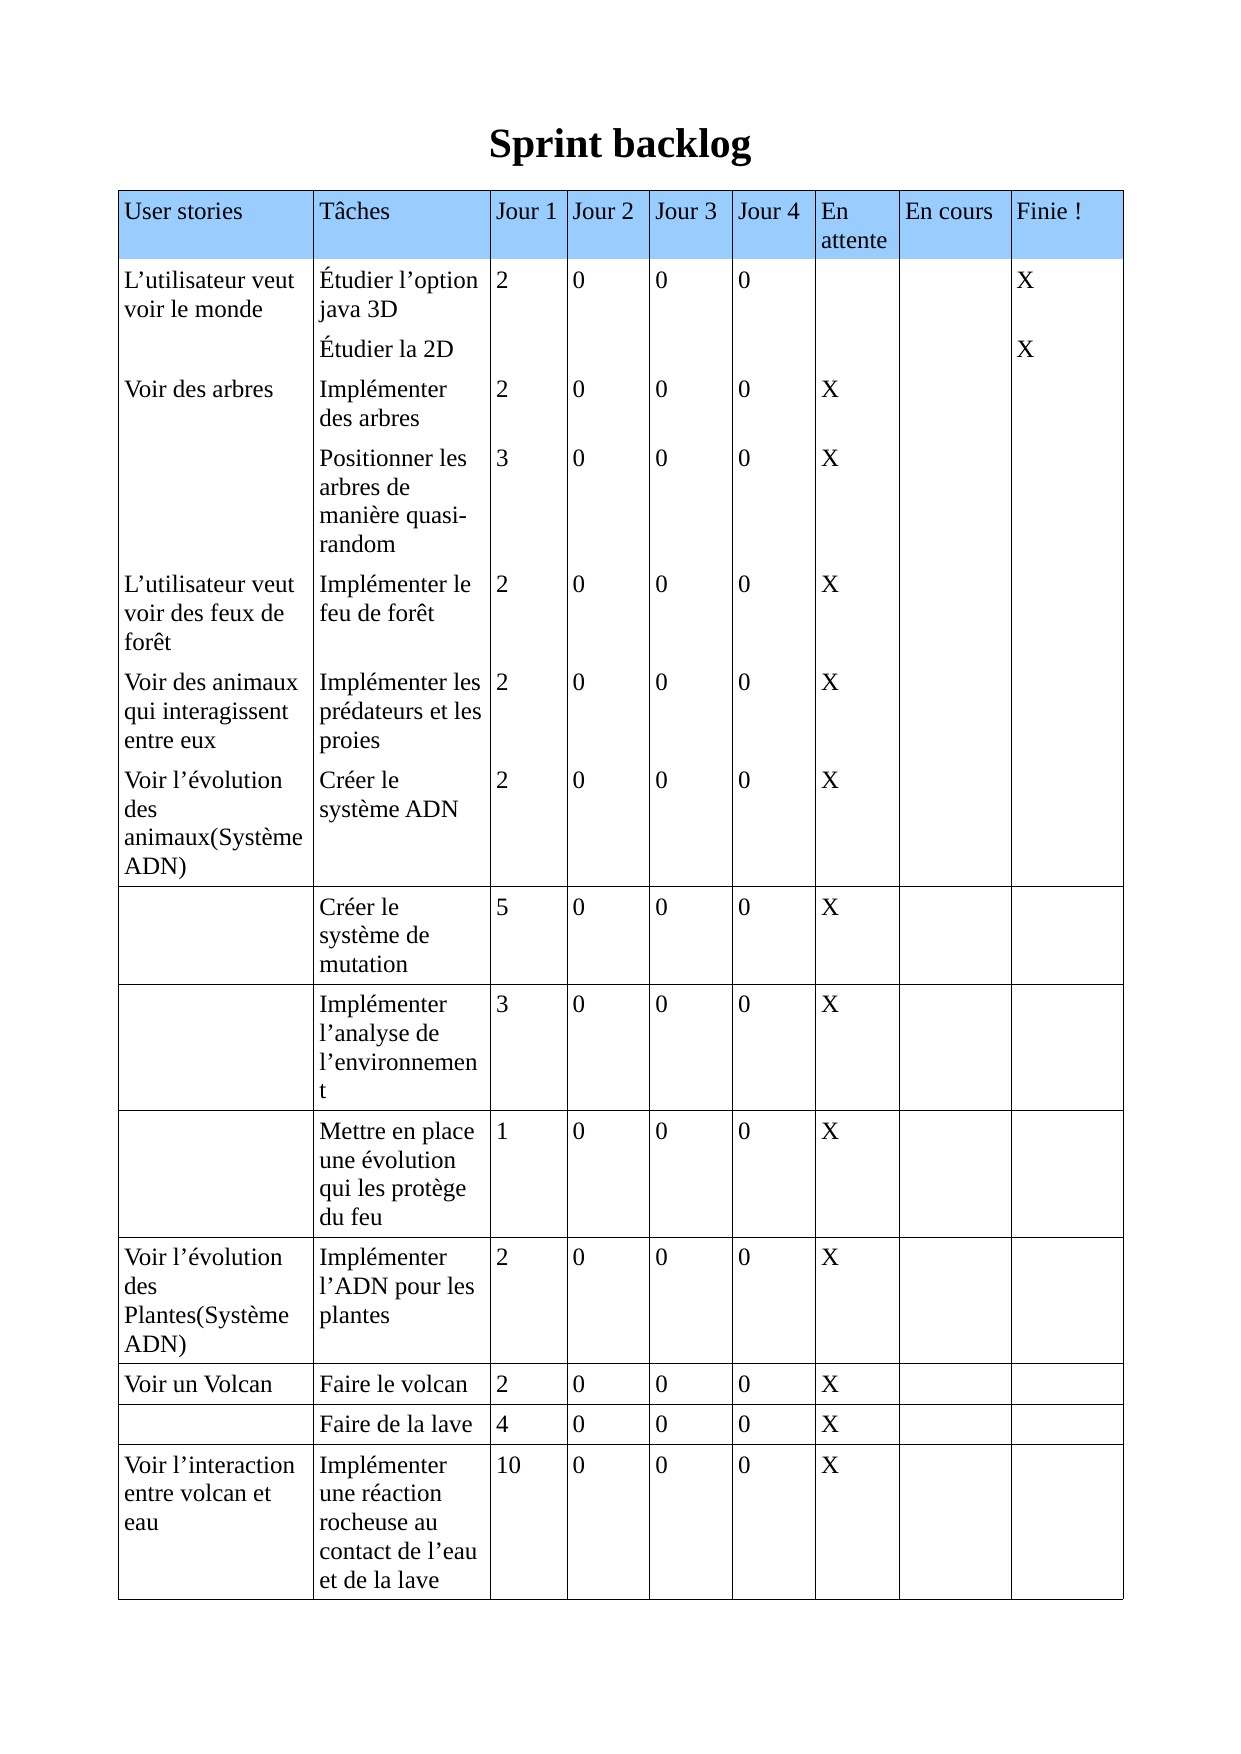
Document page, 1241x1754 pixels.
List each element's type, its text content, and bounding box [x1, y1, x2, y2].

table_cell [900, 369, 1011, 437]
table_cell [1012, 662, 1123, 759]
table_header En attente [816, 191, 899, 259]
table_cell X [816, 985, 899, 1110]
table_cell Créer le système ADN [314, 759, 490, 886]
table_cell X [816, 1364, 899, 1403]
table_cell 0 [733, 1111, 815, 1237]
table_cell 0 [568, 1445, 649, 1599]
table_cell 0 [650, 985, 732, 1110]
table_cell [650, 328, 732, 368]
table_header Jour 3 [650, 191, 732, 259]
table_cell [900, 328, 1011, 368]
table_cell 0 [650, 1405, 732, 1444]
table_cell [1012, 369, 1123, 437]
table_cell [1012, 1111, 1123, 1237]
table_cell 0 [650, 759, 732, 886]
table_cell 0 [568, 662, 649, 759]
table_cell X [816, 564, 899, 662]
table_cell 0 [568, 1238, 649, 1363]
table_cell [1012, 887, 1123, 983]
table_cell Positionner les arbres de manière quasi-random [314, 438, 490, 564]
table_cell 0 [568, 759, 649, 886]
table_cell [491, 328, 567, 368]
table_cell 0 [733, 1405, 815, 1444]
table_cell Implémenter l’analyse de l’environnement [314, 985, 490, 1110]
table_cell Faire de la lave [314, 1405, 490, 1444]
table_cell X [1012, 328, 1123, 368]
table_cell [1012, 1445, 1123, 1599]
table_cell 0 [733, 985, 815, 1110]
table_cell 0 [733, 259, 815, 328]
table_cell 0 [733, 564, 815, 662]
table_cell Voir l’interaction entre volcan et eau [119, 1445, 313, 1599]
table_cell 0 [733, 1364, 815, 1403]
table_cell [568, 328, 649, 368]
table_cell 0 [568, 369, 649, 437]
table_cell [900, 1111, 1011, 1237]
table_cell 0 [733, 438, 815, 564]
table_cell 0 [568, 438, 649, 564]
table_cell X [816, 662, 899, 759]
table_cell L’utilisateur veut voir le monde [119, 259, 313, 328]
table_cell [816, 328, 899, 368]
table_cell [1012, 1238, 1123, 1363]
table_cell [900, 259, 1011, 328]
table_cell Étudier l’option java 3D [314, 259, 490, 328]
table_cell 0 [568, 985, 649, 1110]
table_cell X [816, 369, 899, 437]
table_cell [1012, 985, 1123, 1110]
table_cell 0 [650, 1364, 732, 1403]
table_cell X [816, 1111, 899, 1237]
table_cell [900, 438, 1011, 564]
table_cell X [816, 759, 899, 886]
table_cell 0 [568, 887, 649, 983]
table_cell Voir l’évolution des animaux(Système ADN) [119, 759, 313, 886]
table_cell [119, 438, 313, 564]
table_cell [1012, 759, 1123, 886]
table_cell [816, 259, 899, 328]
table_cell [1012, 1364, 1123, 1403]
table_cell 2 [491, 564, 567, 662]
table_cell Implémenter le feu de forêt [314, 564, 490, 662]
table_cell 2 [491, 259, 567, 328]
table_cell Mettre en place une évolution qui les protège du feu [314, 1111, 490, 1237]
table_cell [900, 1405, 1011, 1444]
table_cell 0 [650, 1238, 732, 1363]
table_cell 0 [650, 438, 732, 564]
table_cell 3 [491, 985, 567, 1110]
table_cell 0 [650, 662, 732, 759]
table_cell Voir des arbres [119, 369, 313, 437]
table_cell 1 [491, 1111, 567, 1237]
table_cell X [1012, 259, 1123, 328]
table_cell [900, 564, 1011, 662]
table_cell 0 [733, 369, 815, 437]
table_cell [900, 985, 1011, 1110]
table_header Finie ! [1012, 191, 1123, 259]
table_cell 0 [568, 1111, 649, 1237]
table_cell X [816, 887, 899, 983]
table_cell [119, 328, 313, 368]
table_cell 0 [650, 259, 732, 328]
table_header En cours [900, 191, 1011, 259]
table_cell 0 [733, 1238, 815, 1363]
table_cell 0 [568, 1405, 649, 1444]
table_cell 5 [491, 887, 567, 983]
table_cell [119, 1405, 313, 1444]
text Sprint backlog [118, 118, 1122, 166]
table_cell Faire le volcan [314, 1364, 490, 1403]
table_header Jour 2 [568, 191, 649, 259]
table_cell L’utilisateur veut voir des feux de forêt [119, 564, 313, 662]
table_cell 0 [568, 259, 649, 328]
table_cell 0 [733, 887, 815, 983]
table_cell 0 [568, 1364, 649, 1403]
table_cell 4 [491, 1405, 567, 1444]
table_header User stories [119, 191, 313, 259]
table_cell [1012, 438, 1123, 564]
table_cell 2 [491, 369, 567, 437]
table_cell [1012, 1405, 1123, 1444]
table_cell [733, 328, 815, 368]
table_cell 2 [491, 759, 567, 886]
table_cell 2 [491, 1238, 567, 1363]
table_cell Étudier la 2D [314, 328, 490, 368]
table_cell Implémenter des arbres [314, 369, 490, 437]
table_cell [900, 1445, 1011, 1599]
table_cell Implémenter l’ADN pour les plantes [314, 1238, 490, 1363]
table_cell 0 [733, 662, 815, 759]
table_cell Voir un Volcan [119, 1364, 313, 1403]
table_cell X [816, 1405, 899, 1444]
table_cell [900, 662, 1011, 759]
table_cell [900, 759, 1011, 886]
table_cell X [816, 438, 899, 564]
table_cell X [816, 1238, 899, 1363]
table_cell Voir l’évolution des Plantes(Système ADN) [119, 1238, 313, 1363]
table_cell 0 [650, 887, 732, 983]
table_cell Implémenter les prédateurs et les proies [314, 662, 490, 759]
table_cell 3 [491, 438, 567, 564]
table_cell [119, 887, 313, 983]
table_cell 0 [733, 1445, 815, 1599]
table_cell [119, 985, 313, 1110]
table_cell Créer le système de mutation [314, 887, 490, 983]
table_cell [1012, 564, 1123, 662]
table_cell [900, 1238, 1011, 1363]
table_header Tâches [314, 191, 490, 259]
table_cell 0 [733, 759, 815, 886]
table_header Jour 4 [733, 191, 815, 259]
table_cell 0 [650, 369, 732, 437]
table_cell 2 [491, 1364, 567, 1403]
table_cell 10 [491, 1445, 567, 1599]
table_cell 0 [568, 564, 649, 662]
table_cell 0 [650, 564, 732, 662]
table_cell Implémenter une réaction rocheuse au contact de l’eau et de la lave [314, 1445, 490, 1599]
table_cell [900, 887, 1011, 983]
table_cell 2 [491, 662, 567, 759]
table_cell 0 [650, 1445, 732, 1599]
table_cell Voir des animaux qui interagissent entre eux [119, 662, 313, 759]
table_cell [900, 1364, 1011, 1403]
table_header Jour 1 [491, 191, 567, 259]
table_cell X [816, 1445, 899, 1599]
table_cell 0 [650, 1111, 732, 1237]
table_cell [119, 1111, 313, 1237]
